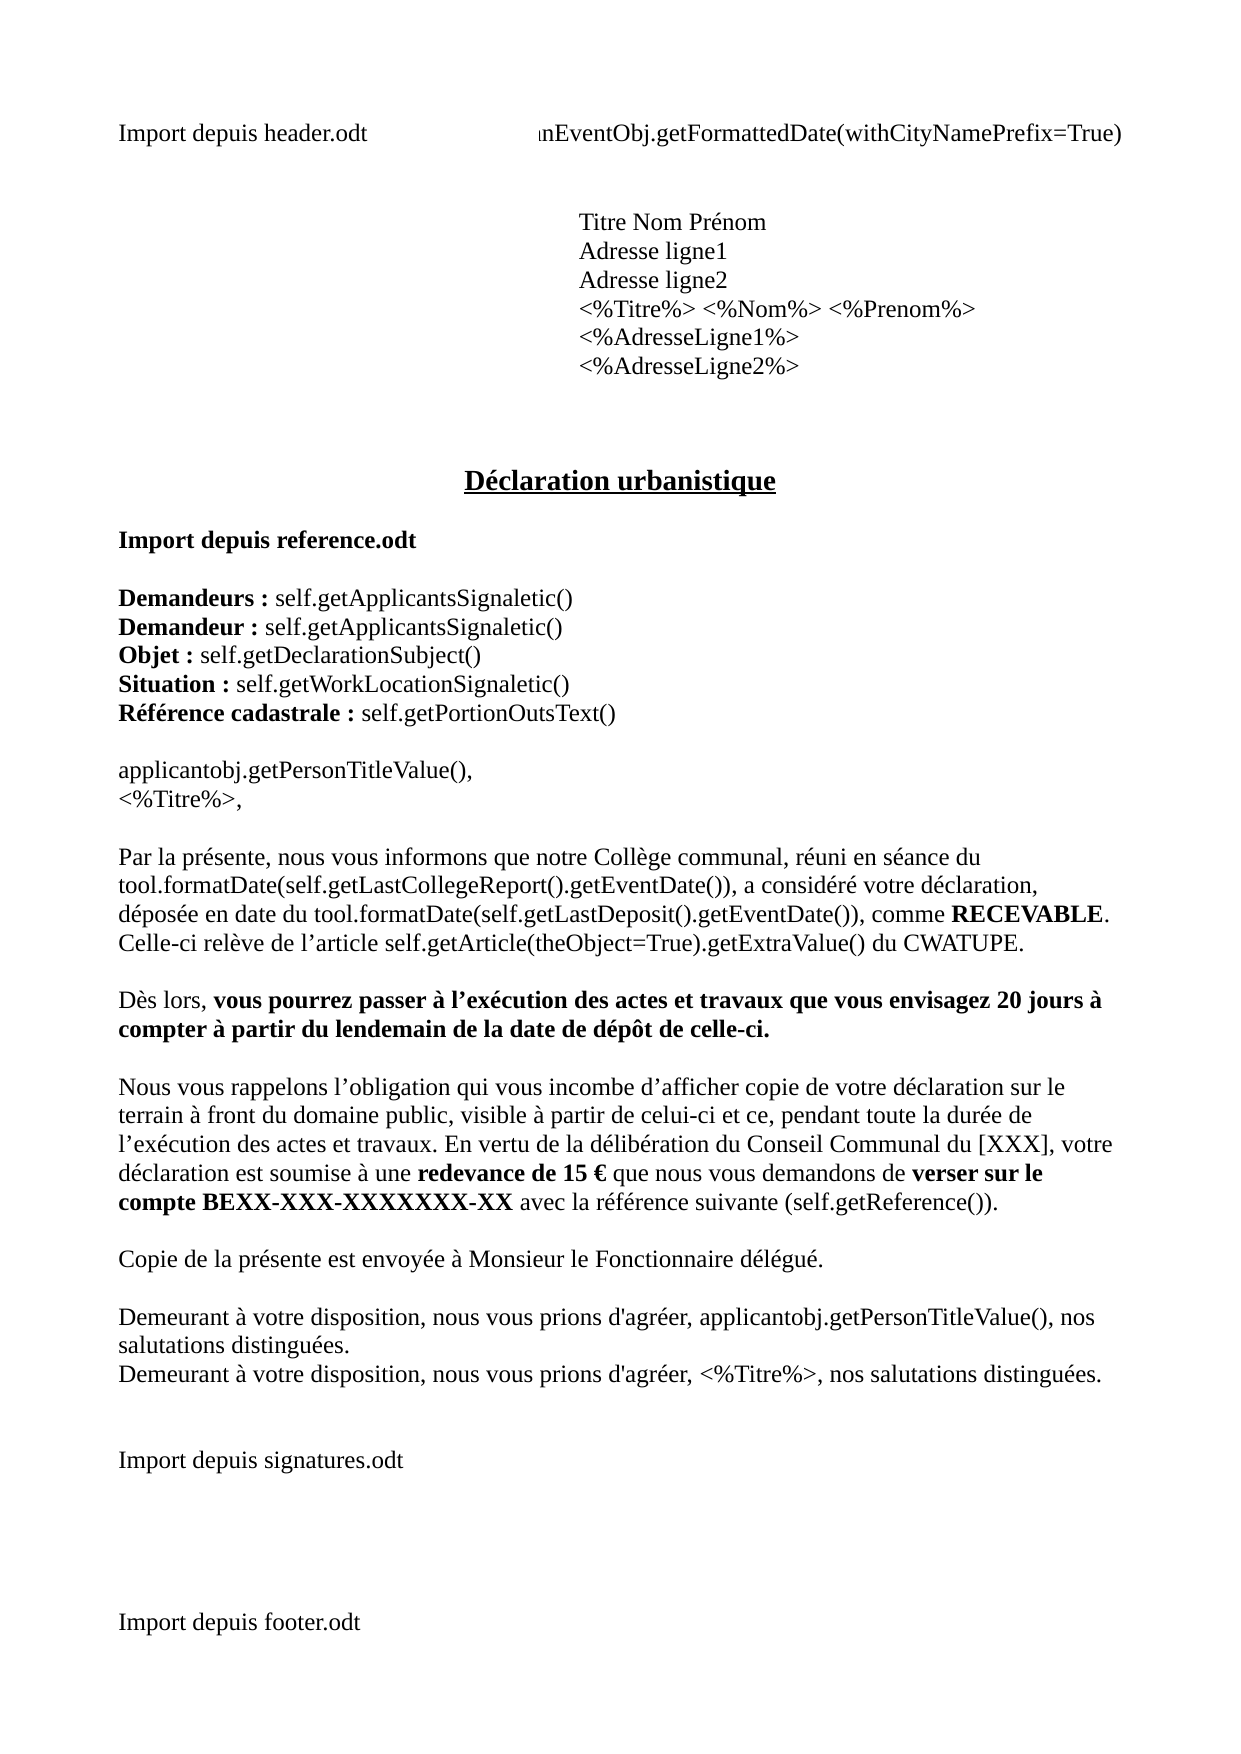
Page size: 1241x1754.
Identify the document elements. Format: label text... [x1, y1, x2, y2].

text Référence cadastrale : self.getPortionOutsText() [118, 698, 1122, 727]
text applicantobj.getPersonTitleValue(), [118, 755, 1122, 784]
text Demeurant à votre disposition, nous vous prions d'agréer, applicantobj.getPersonTitleValue(), nos salutations distinguées. [118, 1302, 1122, 1359]
text Demandeurs : self.getApplicantsSignaletic() [118, 583, 1122, 612]
text <%Titre%> <%Nom%> <%Prenom%> <%AdresseLigne1%> <%AdresseLigne2%> [578, 294, 1081, 380]
text Copie de la présente est envoyée à Monsieur le Fonctionnaire délégué. [118, 1244, 1122, 1273]
title Déclaration urbanistique [118, 463, 1122, 497]
text Titre Nom Prénom Adresse ligne1 Adresse ligne2 [578, 207, 1081, 294]
text Par la présente, nous vous informons que notre Collège communal, réuni en séance du tool.formatDate(self.getLastCollegeReport().getEventDate()), a considéré votre déclaration, déposée en date du tool.formatDate(self.getLastDeposit().getEventDate()), comme RECEVABLE. Celle-ci relève de l’article self.getArticle(theObject=True).getExtraValue() du CWATUPE. [118, 842, 1122, 957]
text urbanEventObj.getFormattedDate(withCityNamePrefix=True) [118, 118, 1122, 427]
text Situation : self.getWorkLocationSignaletic() [118, 669, 1122, 698]
text <%Titre%>, [118, 784, 1122, 813]
text Nous vous rappelons l’obligation qui vous incombe d’afficher copie de votre déclaration sur le terrain à front du domaine public, visible à partir de celui-ci et ce, pendant toute la durée de l’exécution des actes et travaux. En vertu de la délibération du Conseil Communal du [XXX], votre déclaration est soumise à une redevance de 15 € que nous vous demandons de verser sur le compte BEXX-XXX-XXXXXXX-XX avec la référence suivante (self.getReference()). [118, 1072, 1122, 1215]
text Import depuis header.odt [118, 118, 539, 147]
text Demandeur : self.getApplicantsSignaletic() [118, 612, 1122, 640]
text Import depuis signatures.odt [118, 1445, 1122, 1474]
text Import depuis reference.odt [118, 525, 1122, 554]
text Demeurant à votre disposition, nous vous prions d'agréer, <%Titre%>, nos salutations distinguées. [118, 1359, 1122, 1388]
text Objet : self.getDeclarationSubject() [118, 640, 1122, 669]
text Dès lors, vous pourrez passer à l’exécution des actes et travaux que vous envisagez 20 jours à compter à partir du lendemain de la date de dépôt de celle-ci. [118, 985, 1122, 1043]
